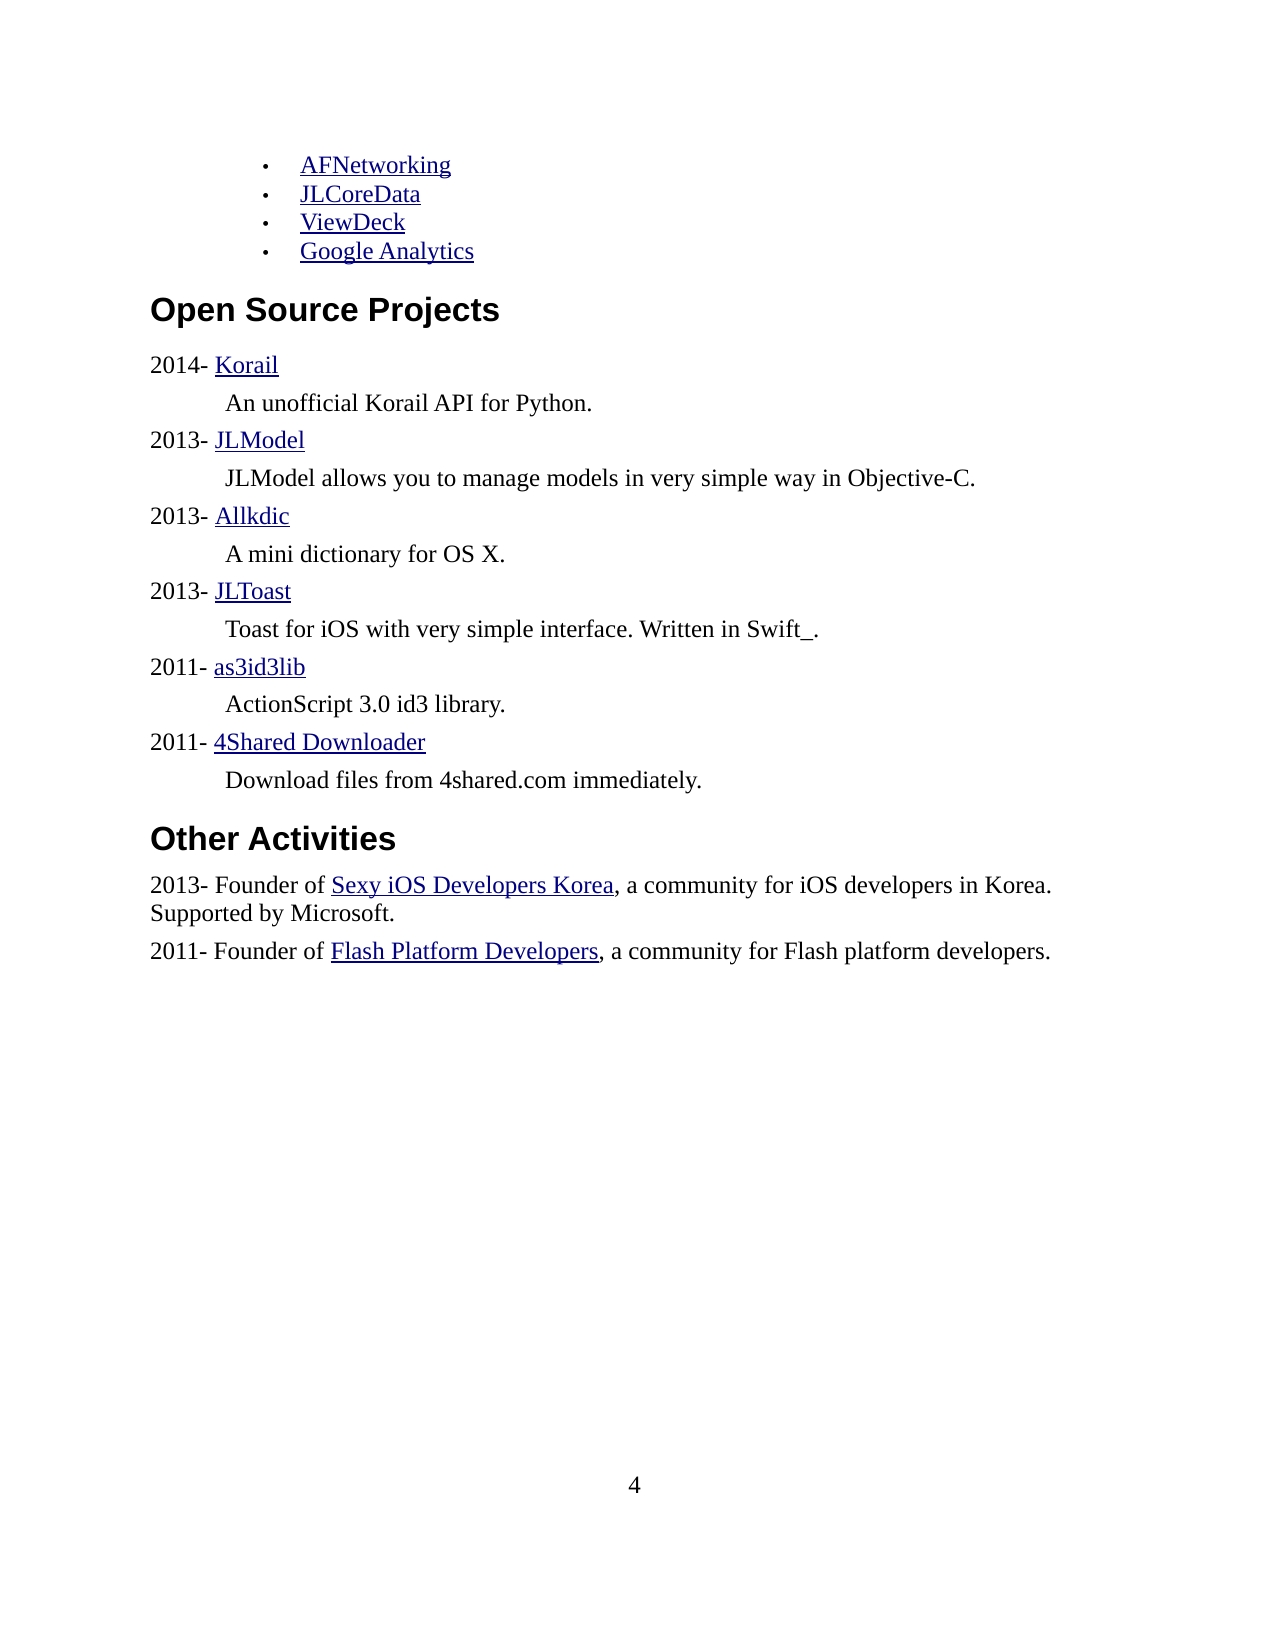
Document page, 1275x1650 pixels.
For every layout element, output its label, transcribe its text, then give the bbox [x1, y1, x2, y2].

text A mini dictionary for OS X. [225, 539, 1125, 567]
list Google Analytics [262, 236, 1125, 265]
list AFNetworking [262, 150, 1125, 179]
text 2013- Allkdic [150, 501, 1125, 530]
list JLCoreData [262, 179, 1125, 207]
text ActionScript 3.0 id3 library. [225, 689, 1125, 718]
text 2013- Founder of Sexy iOS Developers Korea, a community for iOS developers in Korea. Supported by Microsoft. [150, 870, 1125, 927]
text 2011- Founder of Flash Platform Developers, a community for Flash platform developers. [150, 936, 1125, 965]
text 2011- 4Shared Downloader [150, 727, 1125, 756]
text 2013- JLToast [150, 576, 1125, 605]
subtitle Open Source Projects [150, 290, 1125, 329]
text Download files from 4shared.com immediately. [225, 765, 1125, 794]
text JLModel allows you to manage models in very simple way in Objective-C. [225, 463, 1125, 492]
text 2013- JLModel [150, 426, 1125, 454]
text 2011- as3id3lib [150, 652, 1125, 681]
list ViewDeck [262, 207, 1125, 236]
text 2014- Korail [150, 350, 1125, 379]
subtitle Other Activities [150, 819, 1125, 857]
text Toast for iOS with very simple interface. Written in Swift_. [225, 614, 1125, 643]
text An unofficial Korail API for Python. [225, 388, 1125, 417]
